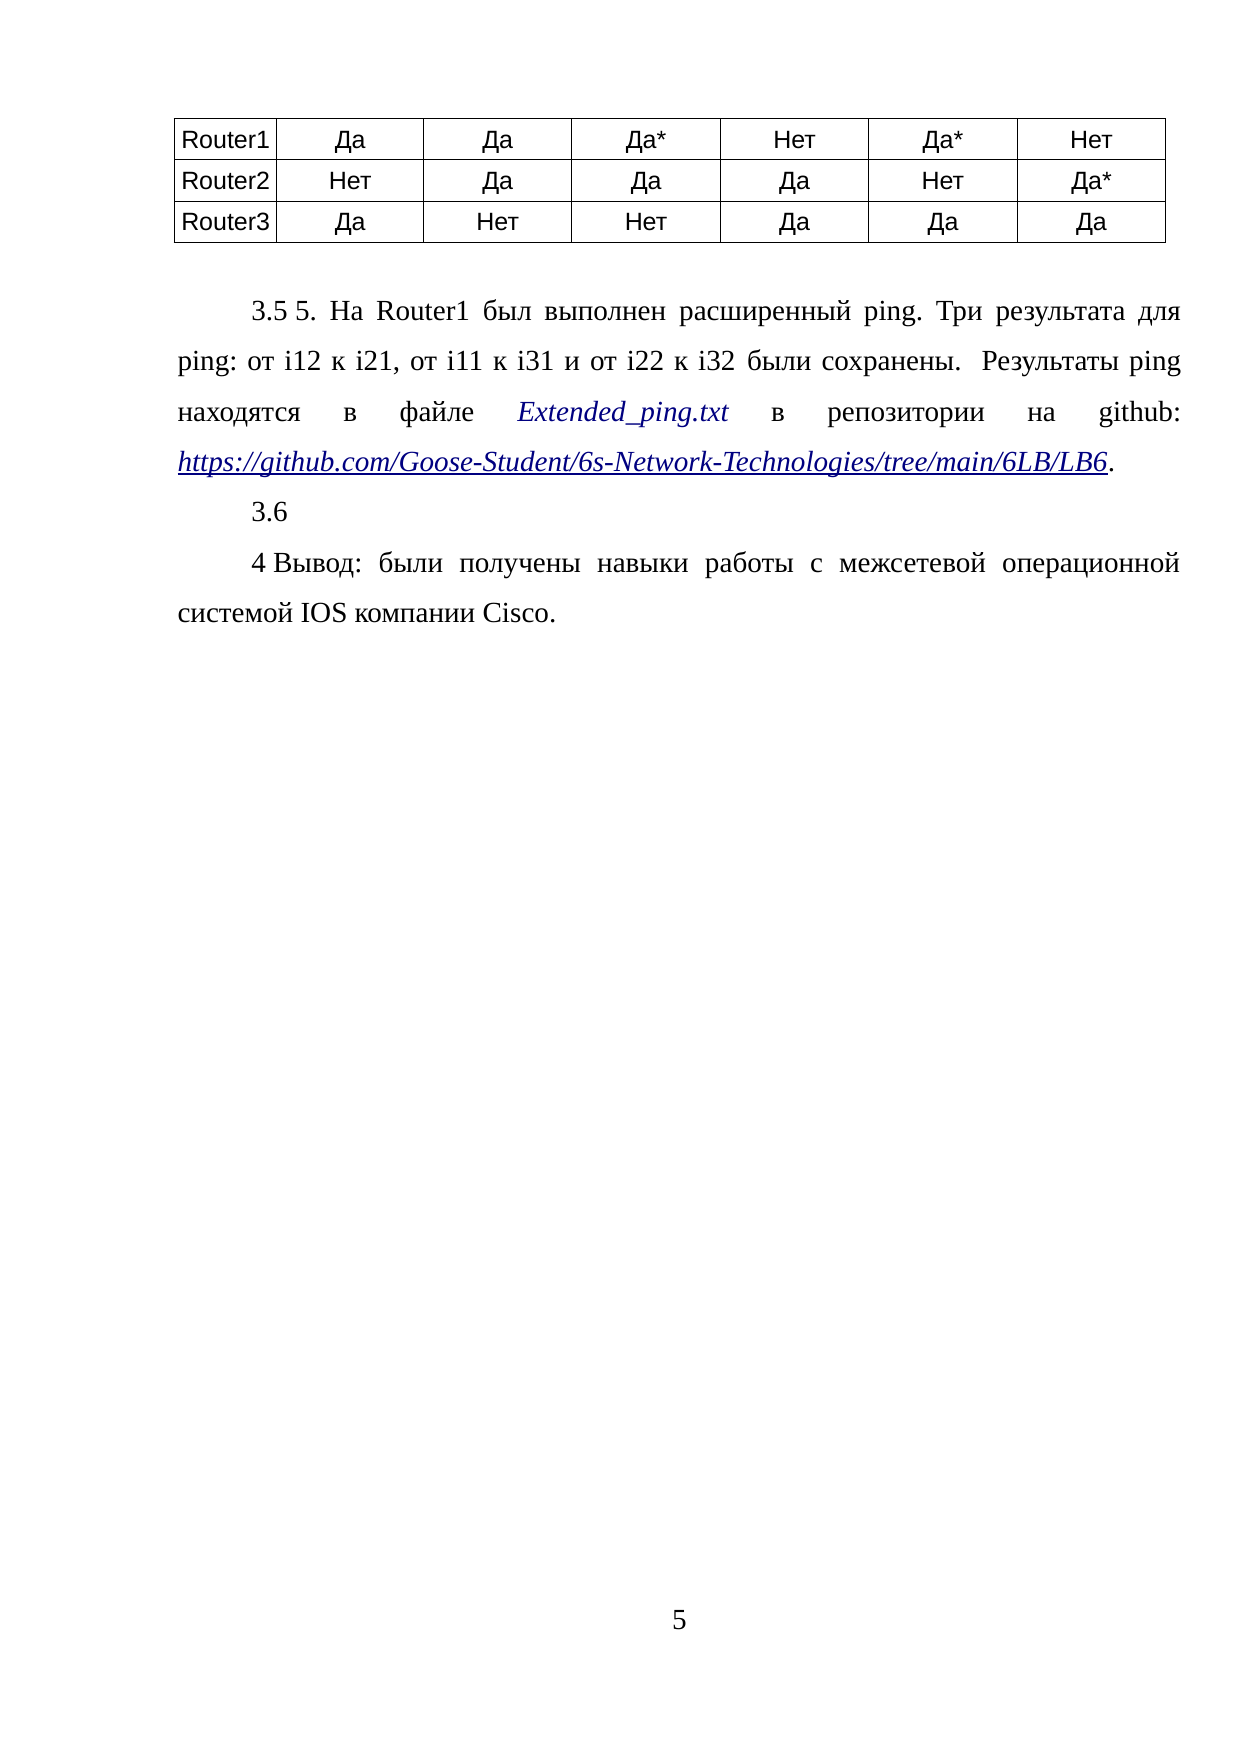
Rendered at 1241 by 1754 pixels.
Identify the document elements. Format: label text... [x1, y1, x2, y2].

table_cell Нет [869, 160, 1017, 201]
table_cell Router2 [175, 160, 276, 201]
table_cell Да [869, 202, 1017, 242]
table_cell Да [572, 160, 720, 201]
table_cell Нет [1018, 119, 1165, 159]
table_cell Да [1018, 202, 1165, 242]
table_cell Да [721, 202, 868, 242]
table_cell Да* [1018, 160, 1165, 201]
table_cell Нет [424, 202, 571, 242]
table_cell Да* [572, 119, 720, 159]
table_cell Да [424, 119, 571, 159]
table_cell Нет [721, 119, 868, 159]
list Вывод: были получены навыки работы с межсетевой операционной системой IOS компании Cisco. [177, 545, 1181, 629]
table_cell Router1 [175, 119, 276, 159]
table_cell Да [424, 160, 571, 201]
table_cell Да [721, 160, 868, 201]
table_cell Router3 [175, 202, 276, 242]
table_cell Да [277, 202, 423, 242]
table_cell Нет [277, 160, 423, 201]
list 5. На Router1 был выполнен расширенный ping. Три результата для ping: от i12 к i21, от i11 к i31 и от i22 к i32 были сохранены. Результаты ping находятся в файле Extended_ping.txt в репозитории на github: https://github.com/Goose-Student/6s-Network-Technologies/tree/main/6LB/LB6. [177, 293, 1181, 478]
table_cell Да [277, 119, 423, 159]
table_cell Нет [572, 202, 720, 242]
table_cell Да* [869, 119, 1017, 159]
